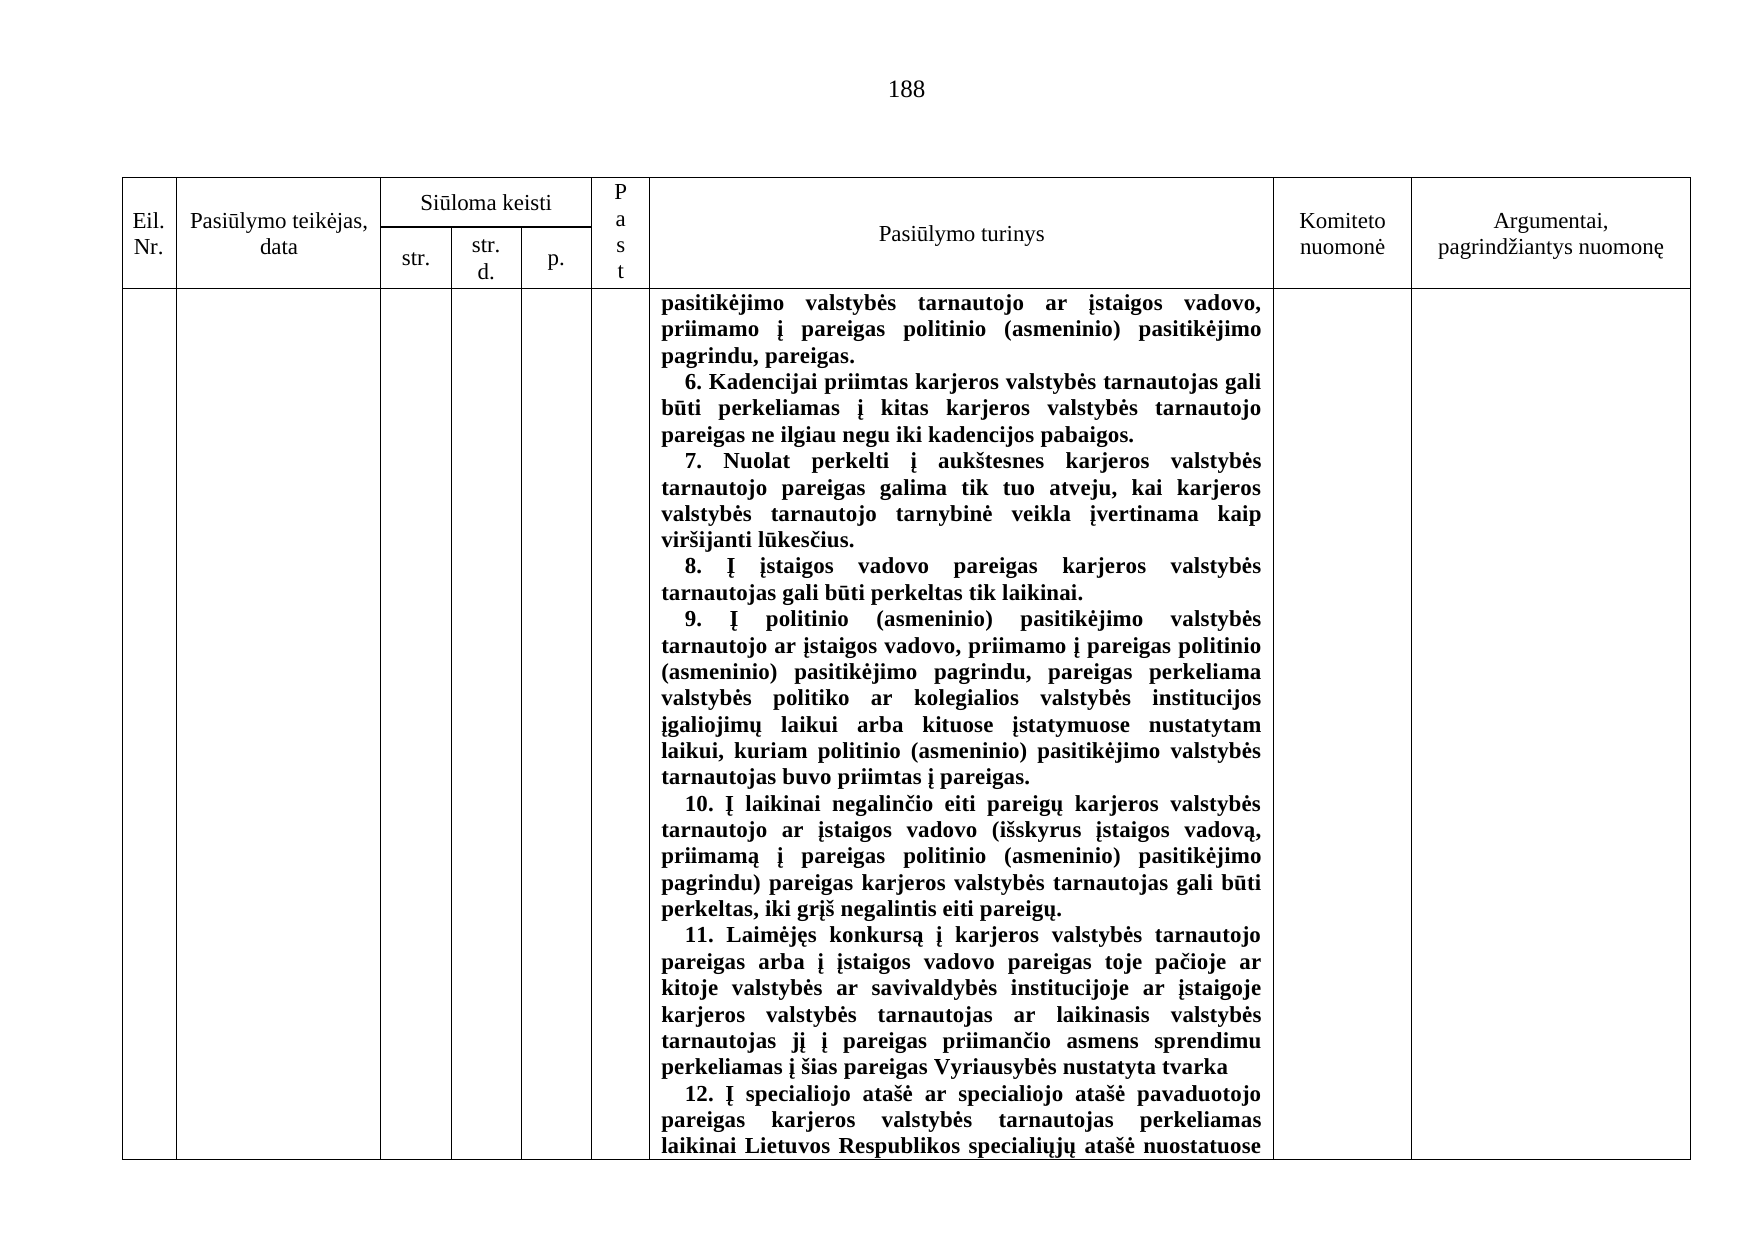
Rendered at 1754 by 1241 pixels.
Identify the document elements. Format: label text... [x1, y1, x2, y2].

table_header Eil. Nr. [123, 178, 176, 288]
table_header Siūloma keisti [381, 178, 591, 226]
table_cell [1274, 289, 1411, 1159]
table_header Pasiūlymo turinys [650, 178, 1273, 288]
table_cell [522, 289, 591, 1159]
table_cell [452, 289, 521, 1159]
table_cell [123, 289, 176, 1159]
table_cell [592, 289, 649, 1159]
table_header Komiteto nuomonė [1274, 178, 1411, 288]
table_cell pasitikėjimo valstybės tarnautojo ar įstaigos vadovo, priimamo į pareigas politinio (asmeninio) pasitikėjimo pagrindu, pareigas. 6. Kadencijai priimtas karjeros valstybės tarnautojas gali būti perkeliamas į kitas karjeros valstybės tarnautojo pareigas ne ilgiau negu iki kadencijos pabaigos. 7. Nuolat perkelti į aukštesnes karjeros valstybės tarnautojo pareigas galima tik tuo atveju, kai karjeros valstybės tarnautojo tarnybinė veikla įvertinama kaip viršijanti lūkesčius. 8. Į įstaigos vadovo pareigas karjeros valstybės tarnautojas gali būti perkeltas tik laikinai. 9. Į politinio (asmeninio) pasitikėjimo valstybės tarnautojo ar įstaigos vadovo, priimamo į pareigas politinio (asmeninio) pasitikėjimo pagrindu, pareigas perkeliama valstybės politiko ar kolegialios valstybės institucijos įgaliojimų laikui arba kituose įstatymuose nustatytam laikui, kuriam politinio (asmeninio) pasitikėjimo valstybės tarnautojas buvo priimtas į pareigas. 10. Į laikinai negalinčio eiti pareigų karjeros valstybės tarnautojo ar įstaigos vadovo (išskyrus įstaigos vadovą, priimamą į pareigas politinio (asmeninio) pasitikėjimo pagrindu) pareigas karjeros valstybės tarnautojas gali būti perkeltas, iki grįš negalintis eiti pareigų. 11. Laimėjęs konkursą į karjeros valstybės tarnautojo pareigas arba į įstaigos vadovo pareigas toje pačioje ar kitoje valstybės ar savivaldybės institucijoje ar įstaigoje karjeros valstybės tarnautojas ar laikinasis valstybės tarnautojas jį į pareigas priimančio asmens sprendimu perkeliamas į šias pareigas Vyriausybės nustatyta tvarka 12. Į specialiojo atašė ar specialiojo atašė pavaduotojo pareigas karjeros valstybės tarnautojas perkeliamas laikinai Lietuvos Respublikos specialiųjų atašė nuostatuose [650, 289, 1273, 1159]
table_cell p. [522, 228, 591, 288]
table_cell [381, 289, 451, 1159]
table_header Pastabos [592, 178, 649, 288]
table_cell str. [381, 228, 451, 288]
table_cell str. d. [452, 228, 521, 288]
table_header Argumentai, pagrindžiantys nuomonę [1412, 178, 1690, 288]
table_cell [1412, 289, 1690, 1159]
table_cell [177, 289, 380, 1159]
table_header Pasiūlymo teikėjas, data [177, 178, 380, 288]
